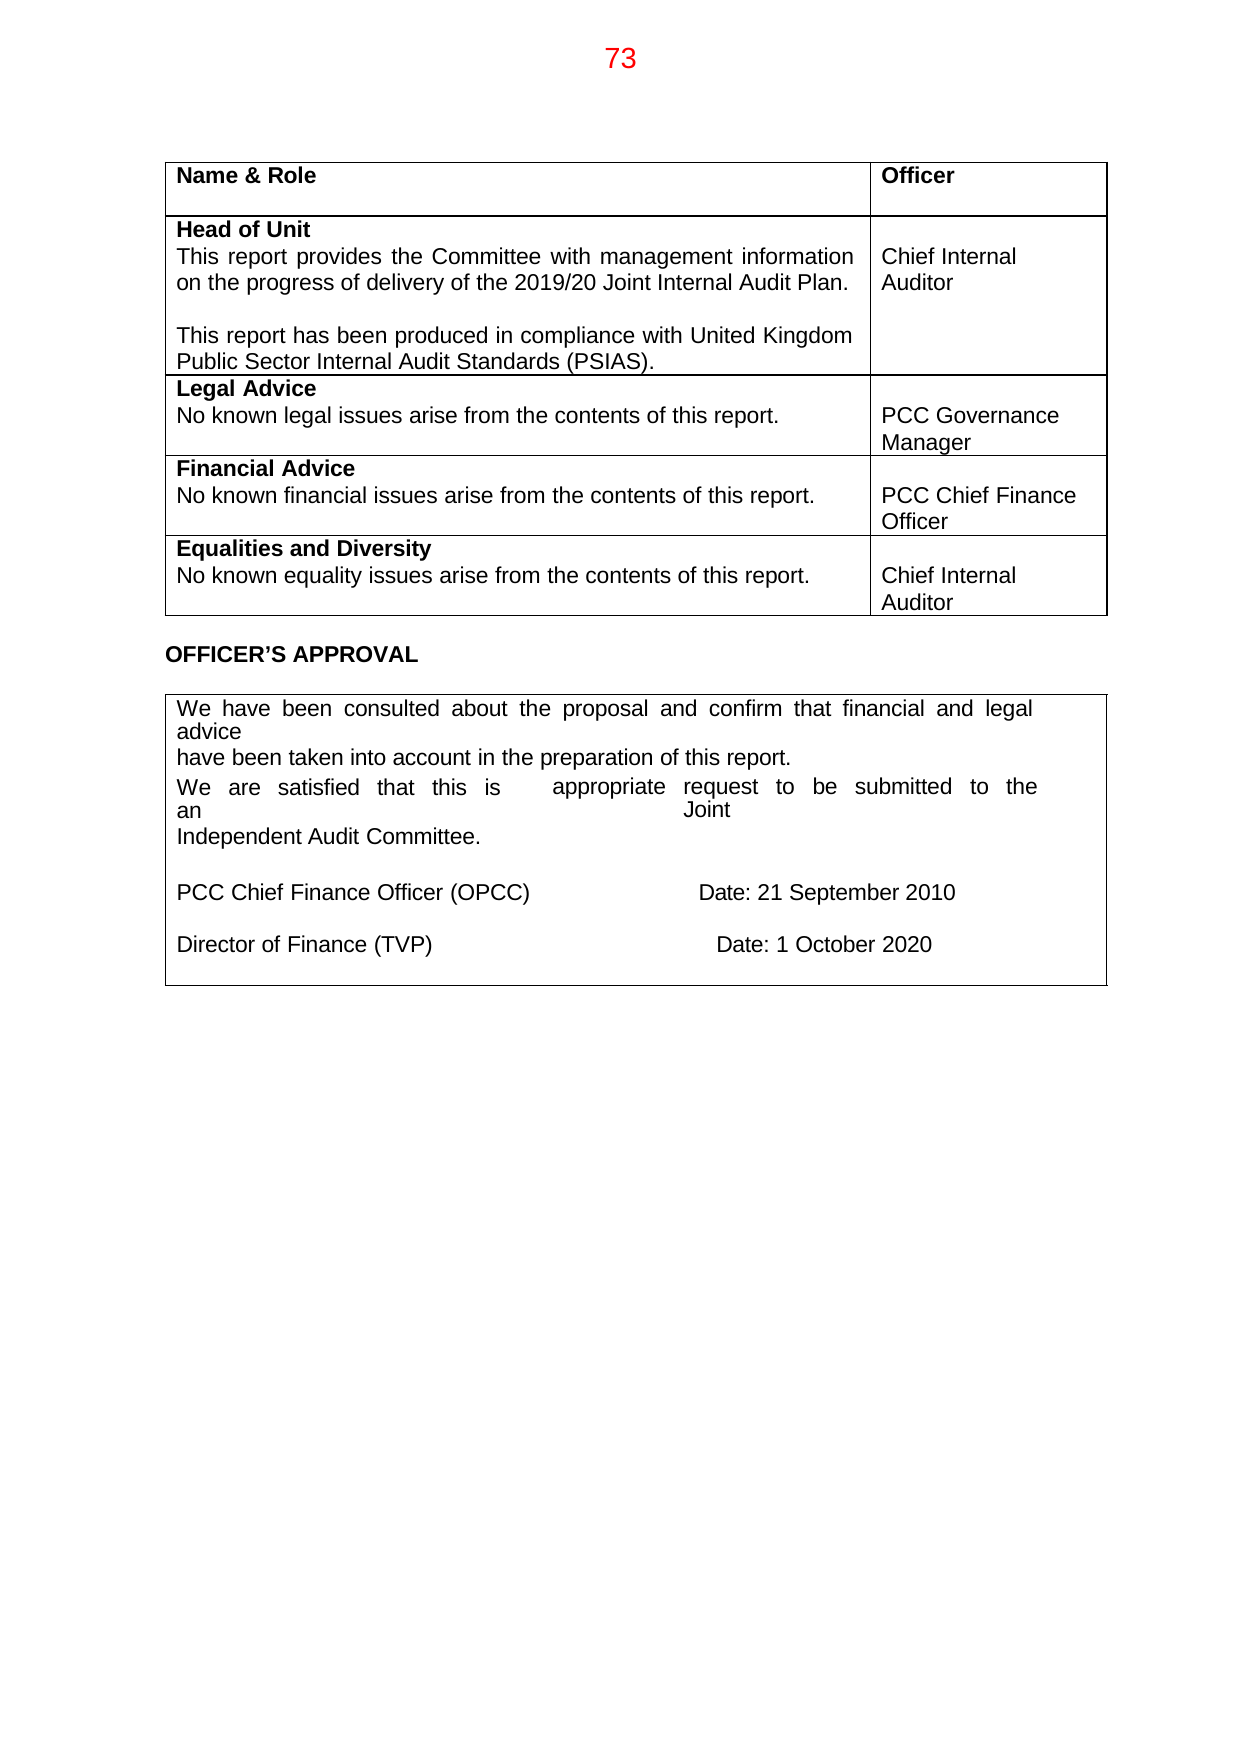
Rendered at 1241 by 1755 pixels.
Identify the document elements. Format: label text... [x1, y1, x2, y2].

table_header Name & Role [166, 163, 870, 215]
table_cell Chief Internal Auditor [871, 217, 1106, 374]
table_cell Head of Unit This report provides the Committee with management information on the progress of delivery of the 2019/20 Joint Internal Audit Plan. This report has been produced in compliance with United Kingdom Public Sector Internal Audit Standards (PSIAS). [166, 217, 870, 374]
table_cell PCC Chief Finance Officer [871, 456, 1106, 534]
table_cell Chief Internal Auditor [871, 536, 1106, 615]
table_cell PCC Governance Manager [871, 376, 1106, 454]
table_cell Financial Advice No known financial issues arise from the contents of this report. [166, 456, 870, 534]
table_header Officer [871, 163, 1106, 215]
table_cell Equalities and Diversity No known equality issues arise from the contents of this report. [166, 536, 870, 615]
text OFFICER’S APPROVAL [165, 641, 1120, 668]
table_cell Legal Advice No known legal issues arise from the contents of this report. [166, 376, 870, 454]
